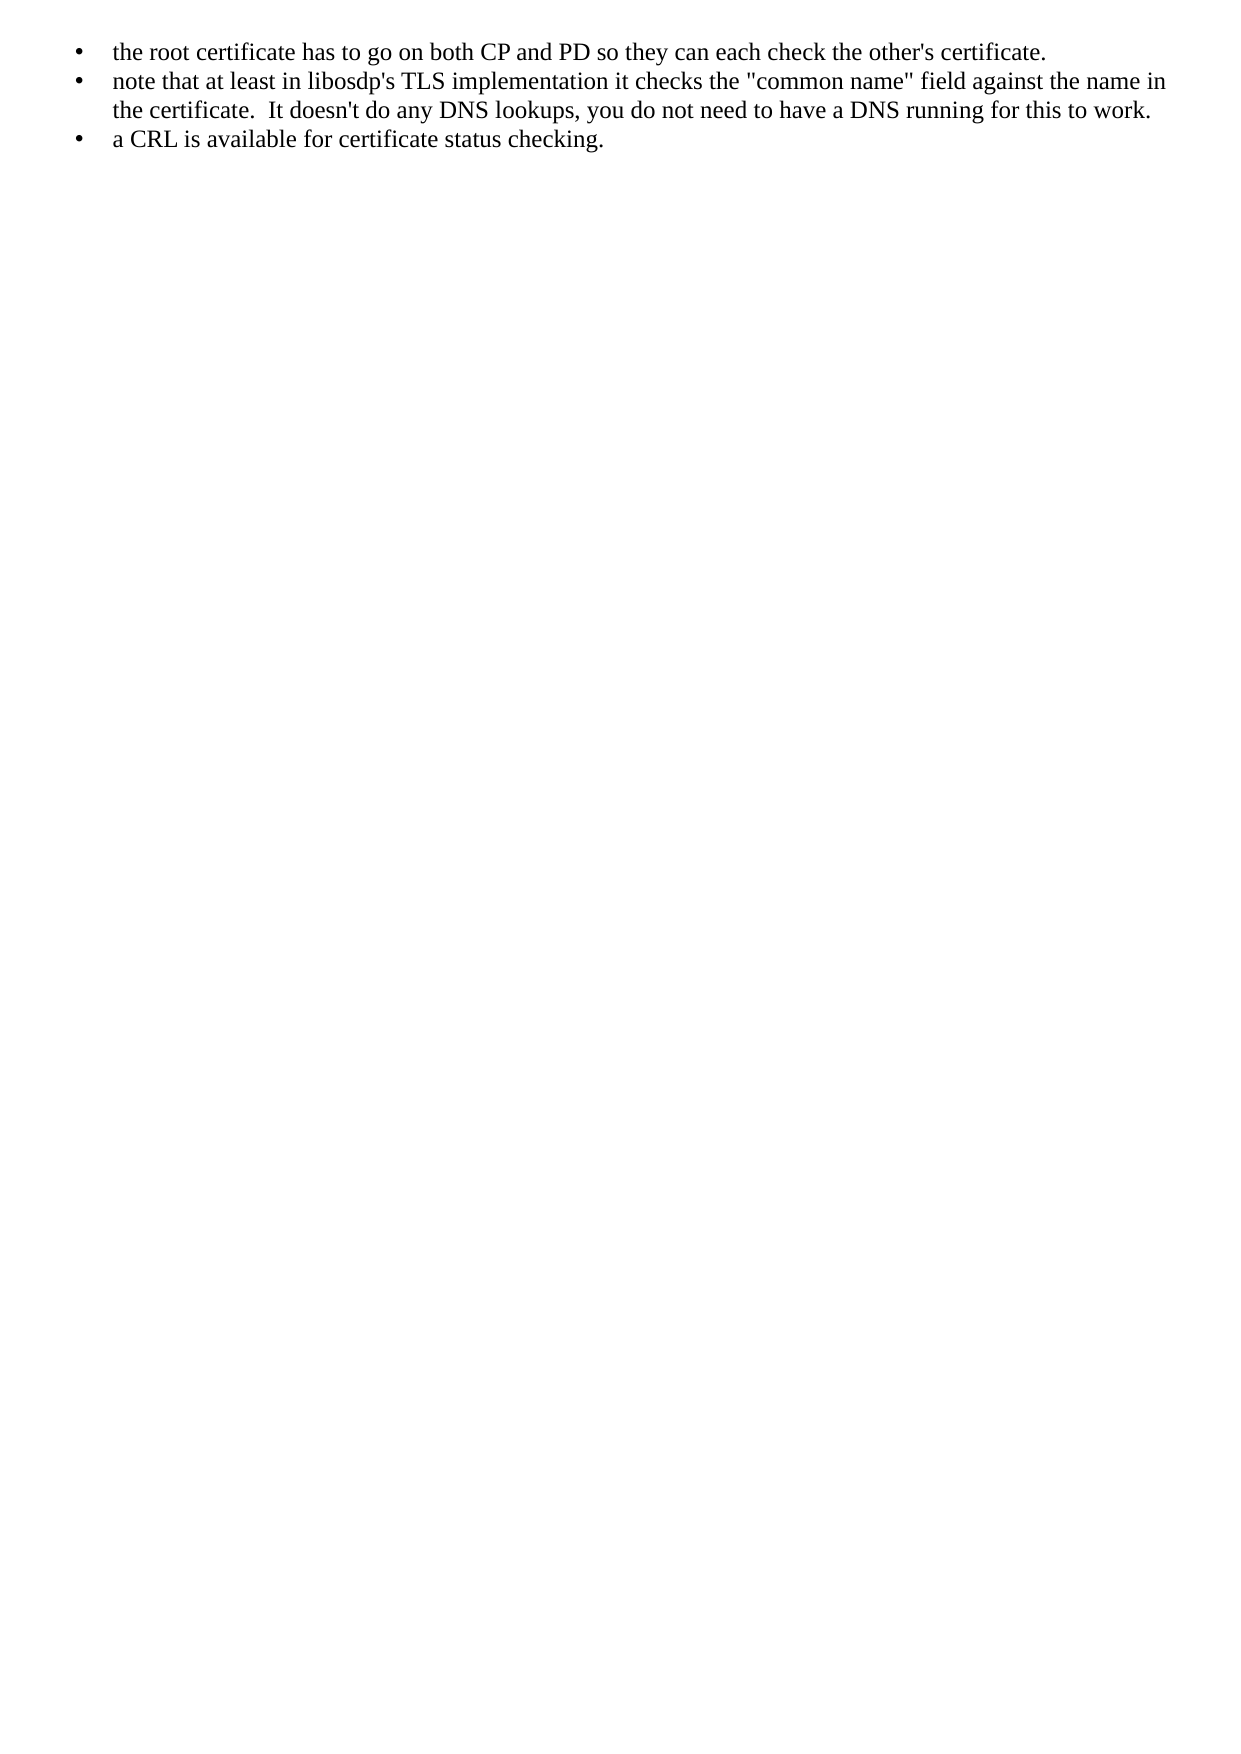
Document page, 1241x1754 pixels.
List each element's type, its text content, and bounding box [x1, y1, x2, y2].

list the root certificate has to go on both CP and PD so they can each check the other's certificate. [75, 37, 1203, 66]
list a CRL is available for certificate status checking. [75, 124, 1203, 152]
list note that at least in libosdp's TLS implementation it checks the "common name" field against the name in the certificate. It doesn't do any DNS lookups, you do not need to have a DNS running for this to work. [75, 66, 1203, 124]
